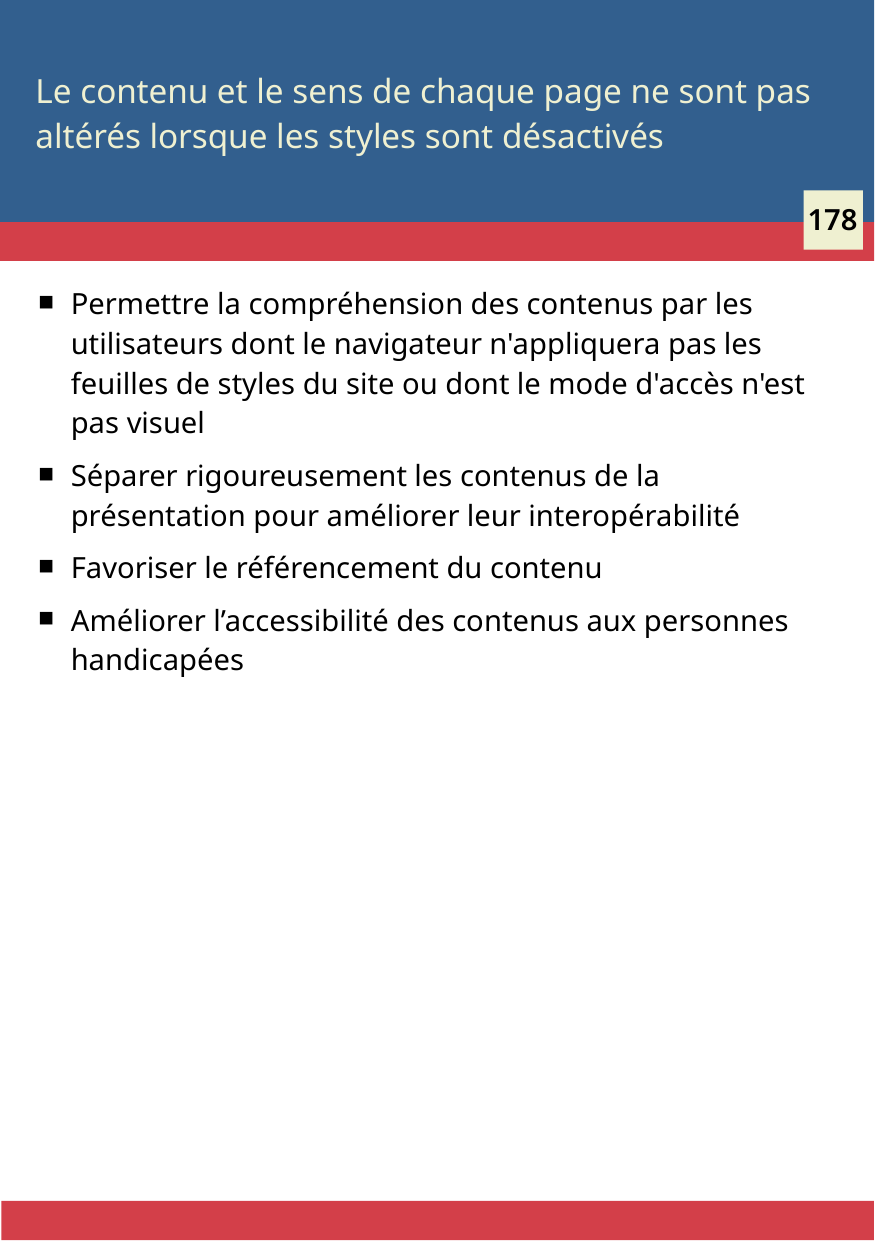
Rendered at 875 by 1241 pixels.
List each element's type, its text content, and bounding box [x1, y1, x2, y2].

list Permettre la compréhension des contenus par les utilisateurs dont le navigateur n'appliquera pas les feuilles de styles du site ou dont le mode d'accès n'est pas visuel Séparer rigoureusement les contenus de la présentation pour améliorer leur interopérabilité Favoriser le référencement du contenu Améliorer l’accessibilité des contenus aux personnes handicapées [23, 283, 839, 1111]
text_box 178 [803, 188, 863, 249]
title Le contenu et le sens de chaque page ne sont pas altérés lorsque les styles sont désactivés [35, 13, 839, 213]
